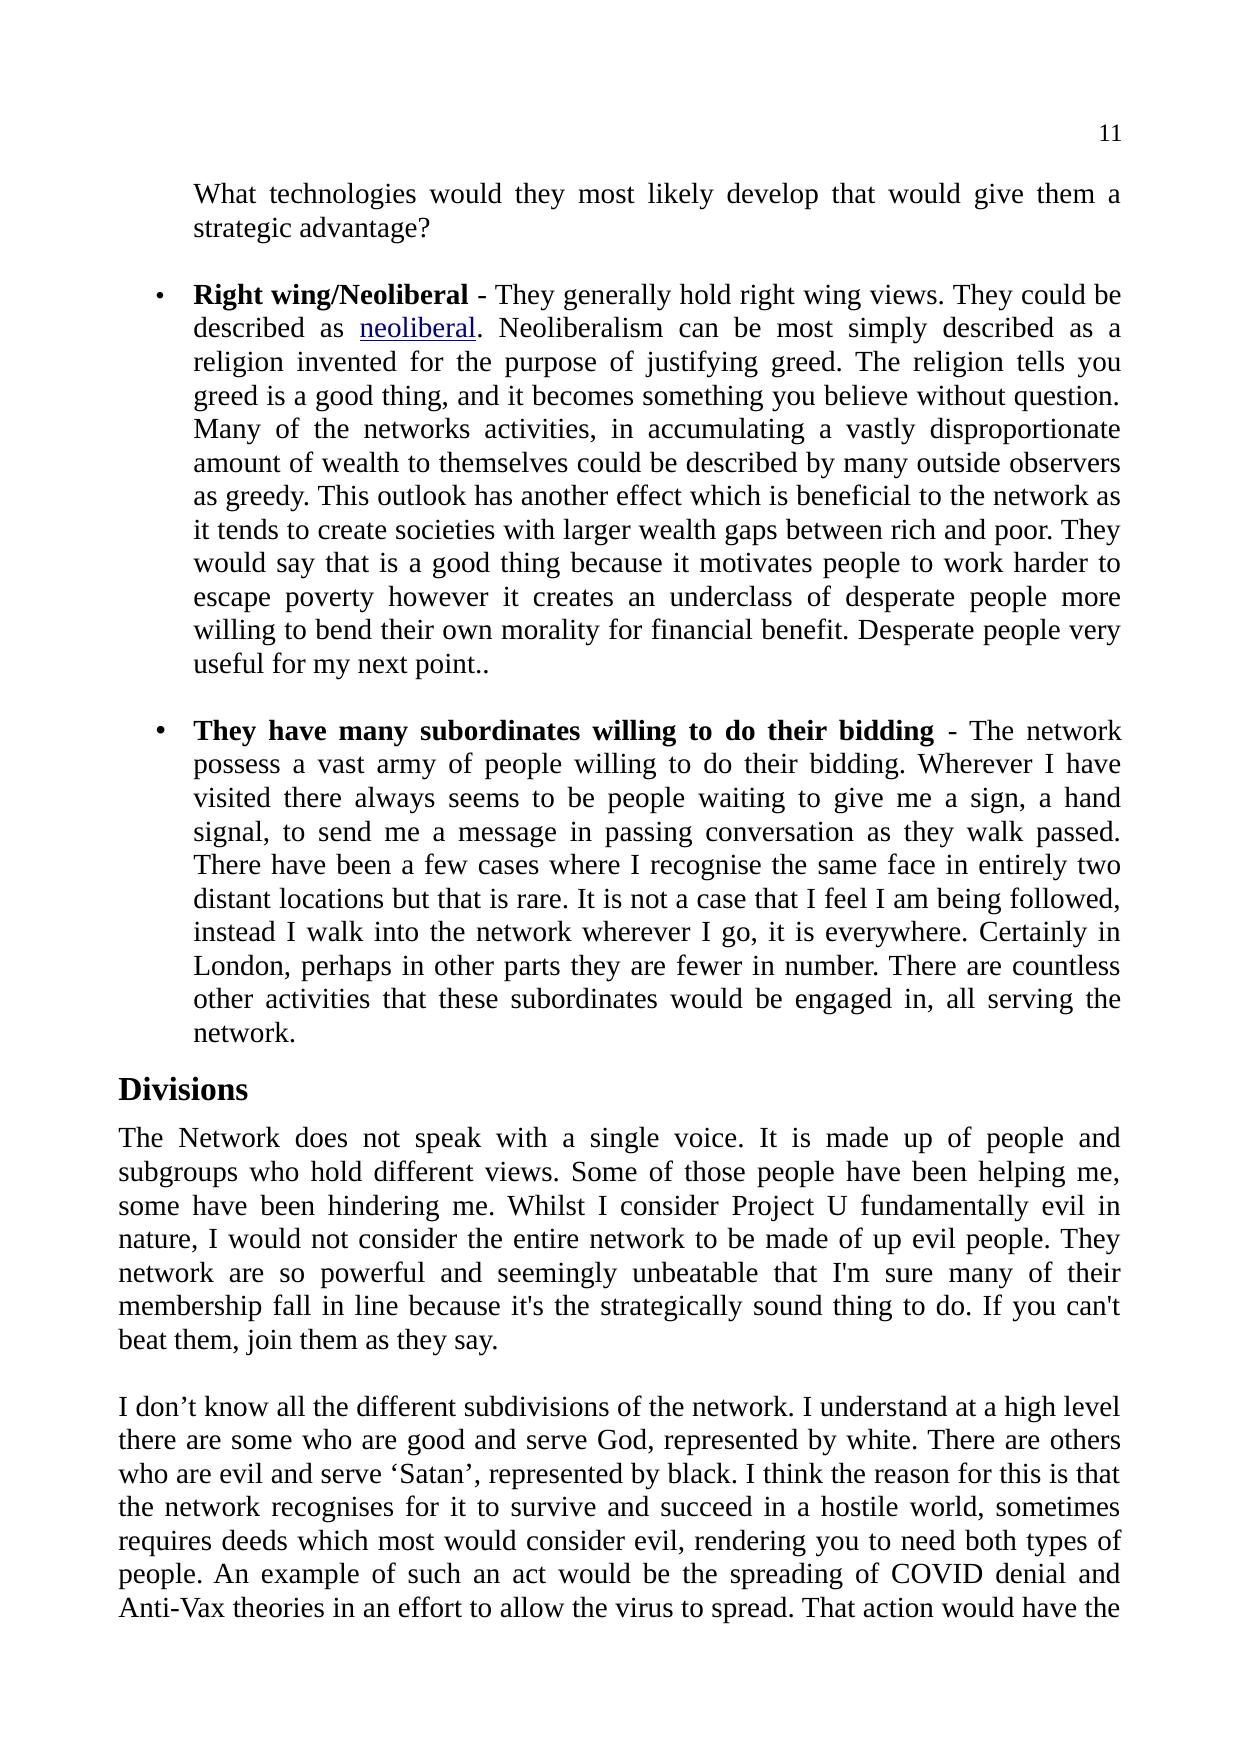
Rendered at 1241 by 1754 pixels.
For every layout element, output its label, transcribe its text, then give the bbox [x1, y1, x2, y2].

subtitle Divisions [118, 1069, 1122, 1108]
list They have many subordinates willing to do their bidding - The network possess a vast army of people willing to do their bidding. Wherever I have visited there always seems to be people waiting to give me a sign, a hand signal, to send me a message in passing conversation as they walk passed. There have been a few cases where I recognise the same face in entirely two distant locations but that is rare. It is not a case that I feel I am being followed, instead I walk into the network wherever I go, it is everywhere. Certainly in London, perhaps in other parts they are fewer in number. There are countless other activities that these subordinates would be engaged in, all serving the network. [156, 713, 1122, 1048]
list Right wing/Neoliberal - They generally hold right wing views. They could be described as neoliberal. Neoliberalism can be most simply described as a religion invented for the purpose of justifying greed. The religion tells you greed is a good thing, and it becomes something you believe without question. Many of the networks activities, in accumulating a vastly disproportionate amount of wealth to themselves could be described by many outside observers as greedy. This outlook has another effect which is beneficial to the network as it tends to create societies with larger wealth gaps between rich and poor. They would say that is a good thing because it motivates people to work harder to escape poverty however it creates an underclass of desperate people more willing to bend their own morality for financial benefit. Desperate people very useful for my next point.. [156, 277, 1122, 679]
list What technologies would they most likely develop that would give them a strategic advantage? [156, 176, 1122, 243]
text I don’t know all the different subdivisions of the network. I understand at a high level there are some who are good and serve God, represented by white. There are others who are evil and serve ‘Satan’, represented by black. I think the reason for this is that the network recognises for it to survive and succeed in a hostile world, sometimes requires deeds which most would consider evil, rendering you to need both types of people. An example of such an act would be the spreading of COVID denial and Anti-Vax theories in an effort to allow the virus to spread. That action would have the [118, 1389, 1122, 1624]
text The Network does not speak with a single voice. It is made up of people and subgroups who hold different views. Some of those people have been helping me, some have been hindering me. Whilst I consider Project U fundamentally evil in nature, I would not consider the entire network to be made of up evil people. They network are so powerful and seemingly unbeatable that I'm sure many of their membership fall in line because it's the strategically sound thing to do. If you can't beat them, join them as they say. [118, 1121, 1122, 1355]
